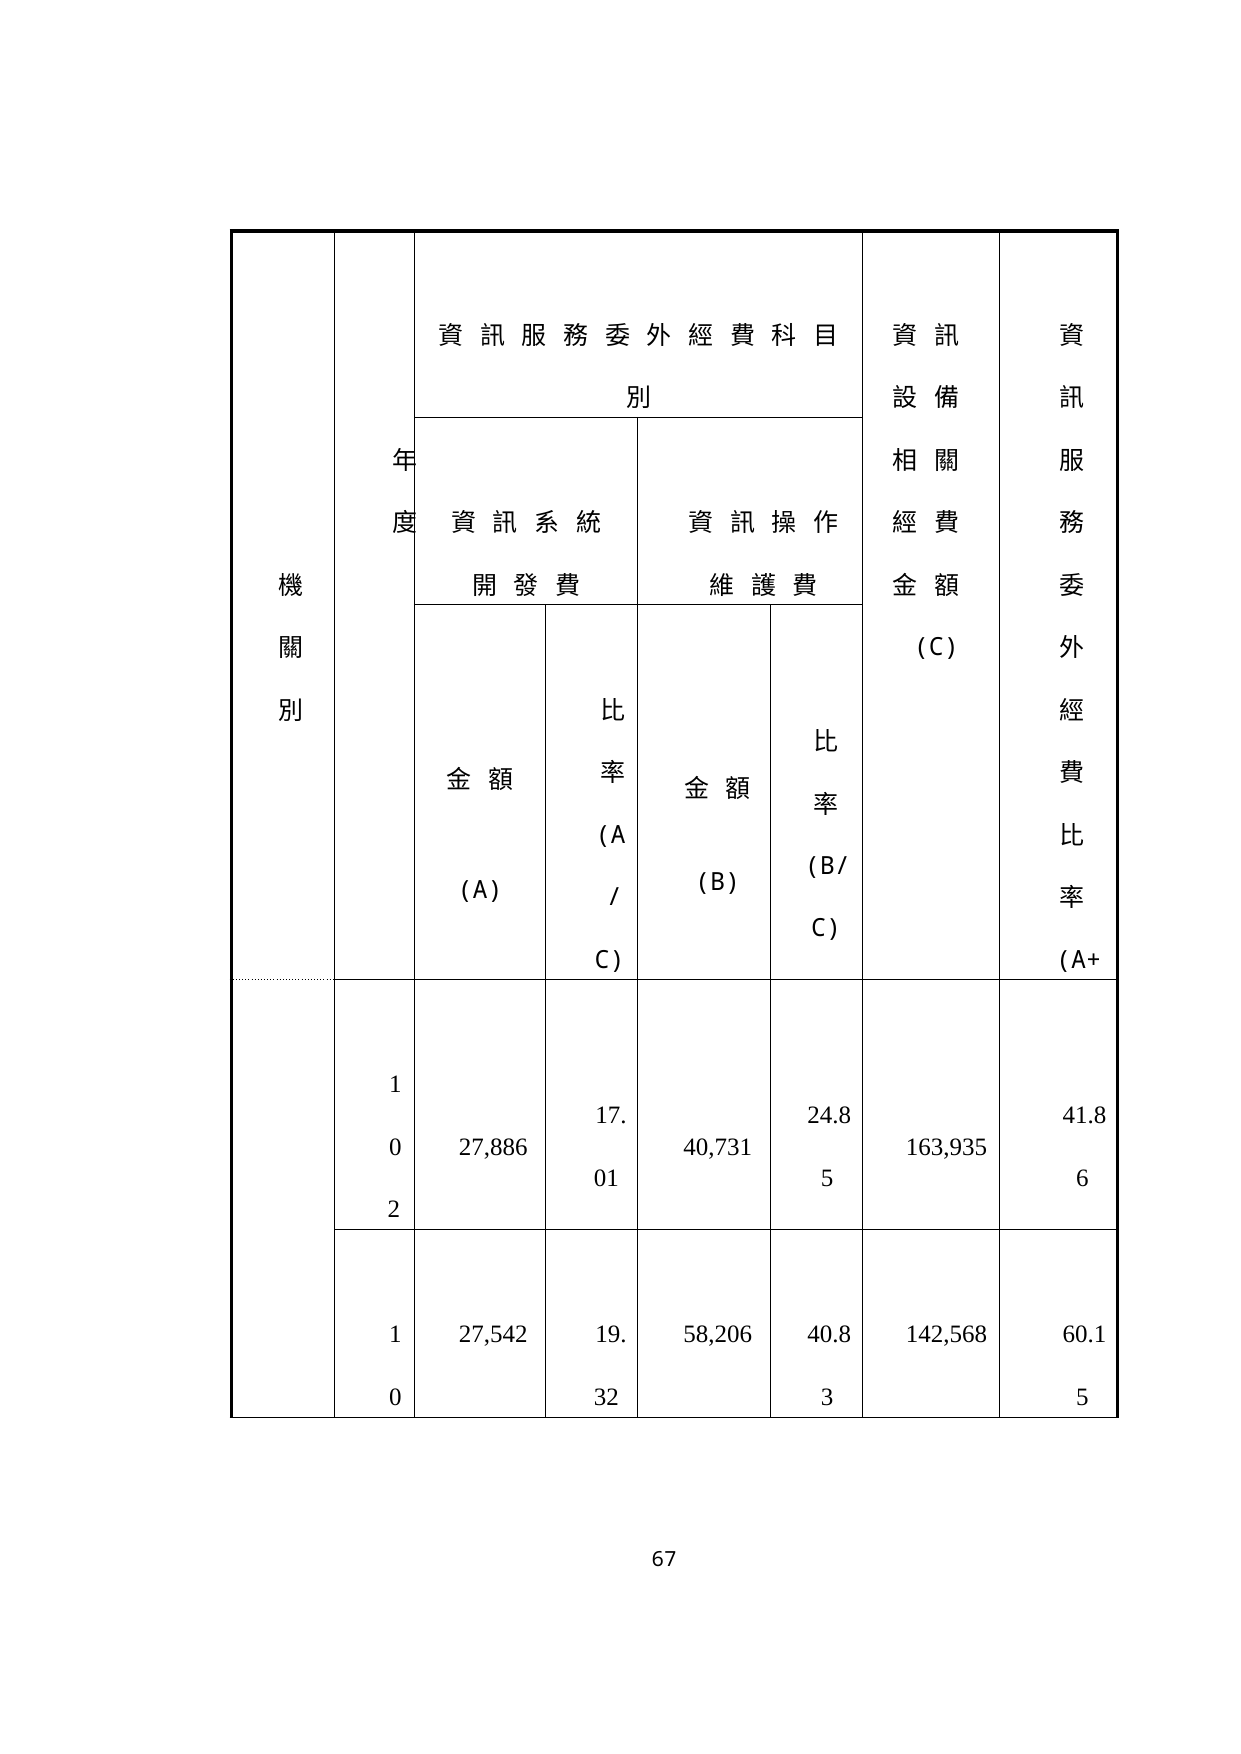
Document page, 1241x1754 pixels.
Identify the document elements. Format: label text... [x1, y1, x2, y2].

table_cell 163,935 [863, 980, 999, 1229]
table_cell 資訊操作維護費 [638, 418, 862, 604]
table_cell 19.32 [546, 1230, 637, 1417]
table_cell 比率(A/C) [546, 605, 637, 979]
table_cell 58,206 [638, 1230, 770, 1417]
table_cell 10 [335, 1230, 414, 1417]
table_header 資訊服務委外經費科目別 [415, 233, 862, 417]
table_cell 24.85 [771, 980, 862, 1229]
table_cell 60.15 [1000, 1230, 1116, 1417]
table_header 年度 [335, 233, 414, 979]
table_cell 資訊系統開發費 [415, 418, 637, 604]
table_cell 27,542 [415, 1230, 545, 1417]
table_cell 27,886 [415, 980, 545, 1229]
table_cell 41.86 [1000, 980, 1116, 1229]
table_cell 金額 (B) [638, 605, 770, 979]
table_cell 40,731 [638, 980, 770, 1229]
table_cell 金額 (A) [415, 605, 545, 979]
table_header 機關別 [233, 233, 334, 979]
table_cell 40.83 [771, 1230, 862, 1417]
table_cell 142,568 [863, 1230, 999, 1417]
table_cell 17.01 [546, 980, 637, 1229]
table_cell [233, 979, 334, 1417]
table_cell 比率(B/C) [771, 605, 862, 979]
table_header 資訊服務委外經費比率(A+B/C) [1000, 233, 1116, 979]
table_header 資訊設備相關經費金額 (C) [863, 233, 999, 979]
table_cell 102 [335, 980, 414, 1229]
